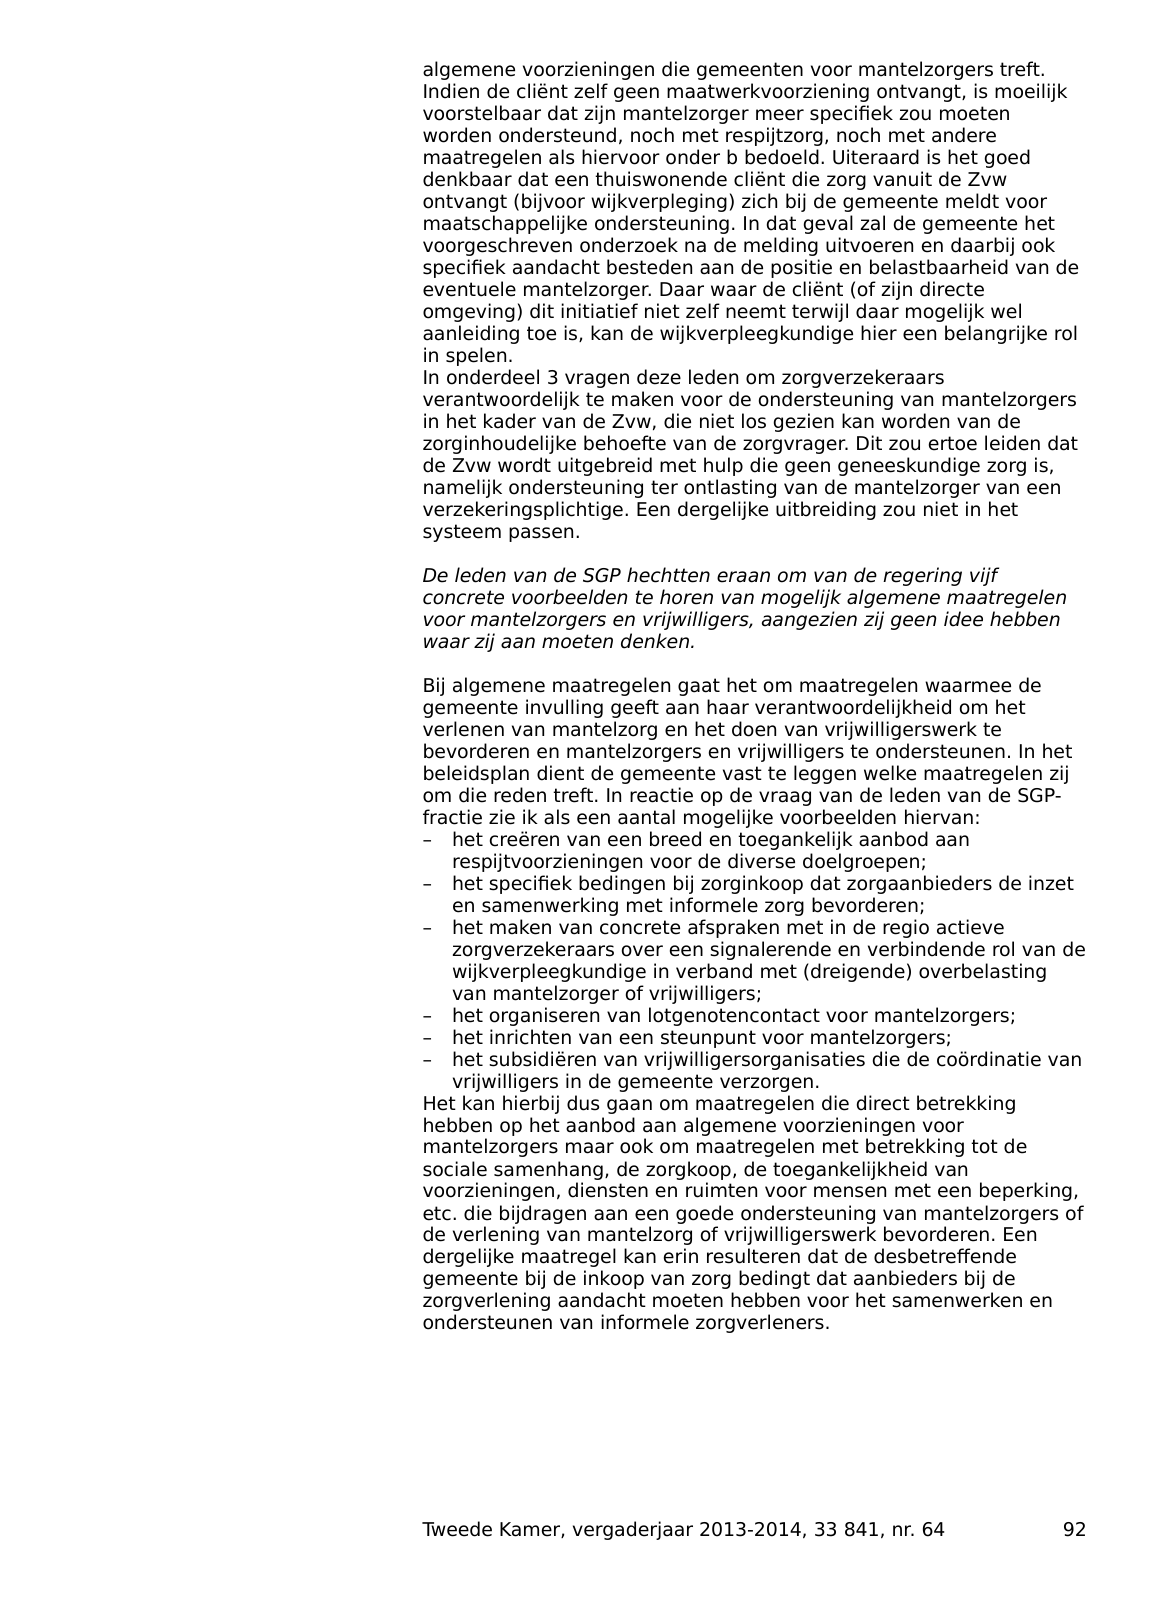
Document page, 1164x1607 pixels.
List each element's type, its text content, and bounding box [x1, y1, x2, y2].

text – het organiseren van lotgenotencontact voor mantelzorgers; [422, 1004, 1087, 1027]
text De leden van de SGP hechtten eraan om van de regering vijf concrete voorbeelden te horen van mogelijk algemene maatregelen voor mantelzorgers en vrijwilligers, aangezien zij geen idee hebben waar zij aan moeten denken. [422, 565, 1087, 653]
text – het specifiek bedingen bij zorginkoop dat zorgaanbieders de inzet en samenwerking met informele zorg bevorderen; [422, 873, 1087, 917]
text – het creëren van een breed en toegankelijk aanbod aan respijtvoorzieningen voor de diverse doelgroepen; [422, 829, 1087, 873]
text algemene voorzieningen die gemeenten voor mantelzorgers treft. Indien de cliënt zelf geen maatwerkvoorziening ontvangt, is moeilijk voorstelbaar dat zijn mantelzorger meer specifiek zou moeten worden ondersteund, noch met respijtzorg, noch met andere maatregelen als hiervoor onder b bedoeld. Uiteraard is het goed denkbaar dat een thuiswonende cliënt die zorg vanuit de Zvw ontvangt (bijvoor wijkverpleging) zich bij de gemeente meldt voor maatschappelijke ondersteuning. In dat geval zal de gemeente het voorgeschreven onderzoek na de melding uitvoeren en daarbij ook specifiek aandacht besteden aan de positie en belastbaarheid van de eventuele mantelzorger. Daar waar de cliënt (of zijn directe omgeving) dit initiatief niet zelf neemt terwijl daar mogelijk wel aanleiding toe is, kan de wijkverpleegkundige hier een belangrijke rol in spelen. [422, 59, 1087, 367]
text – het subsidiëren van vrijwilligersorganisaties die de coördinatie van vrijwilligers in de gemeente verzorgen. [422, 1048, 1087, 1092]
text – het inrichten van een steunpunt voor mantelzorgers; [422, 1027, 1087, 1048]
text – het maken van concrete afspraken met in de regio actieve zorgverzekeraars over een signalerende en verbindende rol van de wijkverpleegkundige in verband met (dreigende) overbelasting van mantelzorger of vrijwilligers; [422, 917, 1087, 1004]
text Het kan hierbij dus gaan om maatregelen die direct betrekking hebben op het aanbod aan algemene voorzieningen voor mantelzorgers maar ook om maatregelen met betrekking tot de sociale samenhang, de zorgkoop, de toegankelijkheid van voorzieningen, diensten en ruimten voor mensen met een beperking, etc. die bijdragen aan een goede ondersteuning van mantelzorgers of de verlening van mantelzorg of vrijwilligerswerk bevorderen. Een dergelijke maatregel kan erin resulteren dat de desbetreffende gemeente bij de inkoop van zorg bedingt dat aanbieders bij de zorgverlening aandacht moeten hebben voor het samenwerken en ondersteunen van informele zorgverleners. [422, 1092, 1087, 1334]
text Bij algemene maatregelen gaat het om maatregelen waarmee de gemeente invulling geeft aan haar verantwoordelijkheid om het verlenen van mantelzorg en het doen van vrijwilligerswerk te bevorderen en mantelzorgers en vrijwilligers te ondersteunen. In het beleidsplan dient de gemeente vast te leggen welke maatregelen zij om die reden treft. In reactie op de vraag van de leden van de SGP-fractie zie ik als een aantal mogelijke voorbeelden hiervan: [422, 675, 1087, 829]
text In onderdeel 3 vragen deze leden om zorgverzekeraars verantwoordelijk te maken voor de ondersteuning van mantelzorgers in het kader van de Zvw, die niet los gezien kan worden van de zorginhoudelijke behoefte van de zorgvrager. Dit zou ertoe leiden dat de Zvw wordt uitgebreid met hulp die geen geneeskundige zorg is, namelijk ondersteuning ter ontlasting van de mantelzorger van een verzekeringsplichtige. Een dergelijke uitbreiding zou niet in het systeem passen. [422, 367, 1087, 543]
